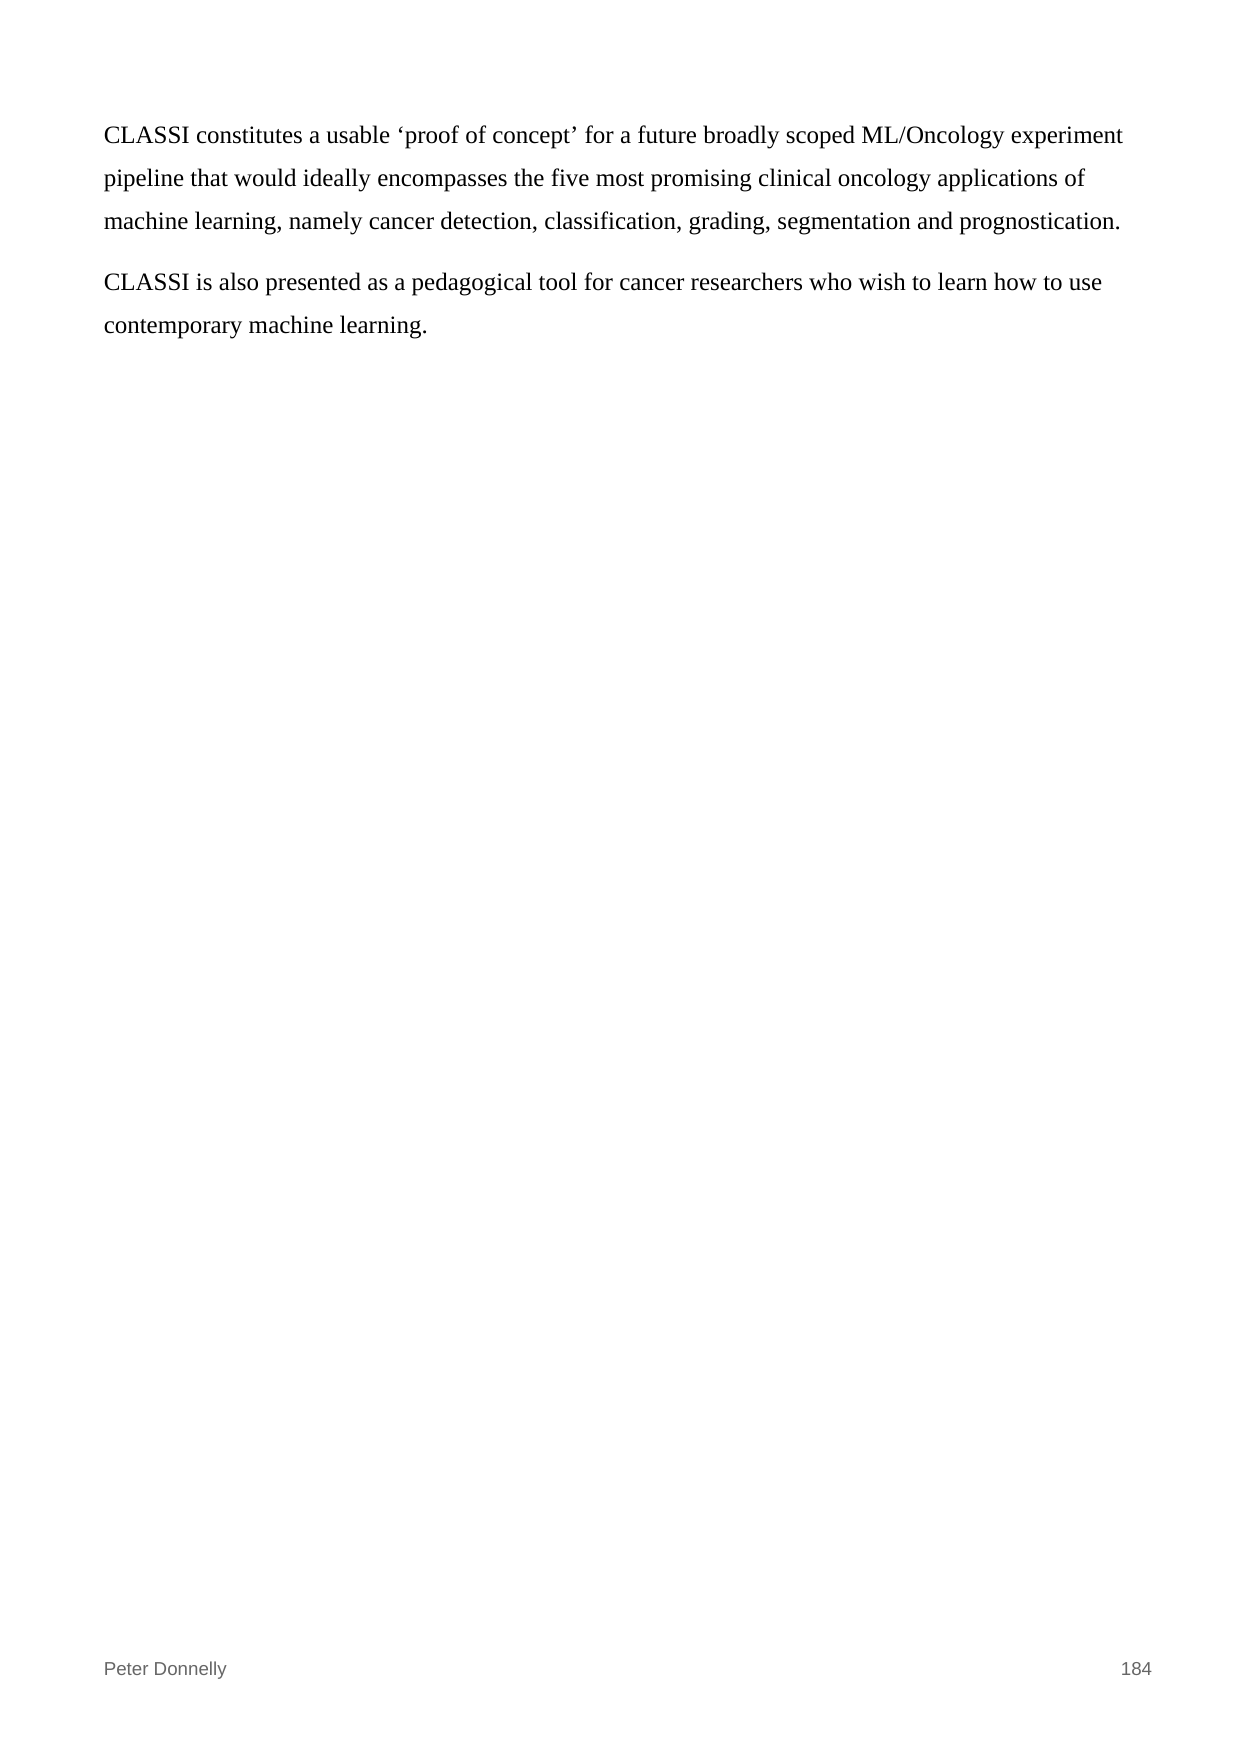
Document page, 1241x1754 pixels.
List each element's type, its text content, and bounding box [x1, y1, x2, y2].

text CLASSI is also presented as a pedagogical tool for cancer researchers who wish to learn how to use contemporary machine learning. [103, 267, 1146, 339]
text CLASSI constitutes a usable ‘proof of concept’ for a future broadly scoped ML/Oncology experiment pipeline that would ideally encompasses the five most promising clinical oncology applications of machine learning, namely cancer detection, classification, grading, segmentation and prognostication. [103, 120, 1146, 235]
